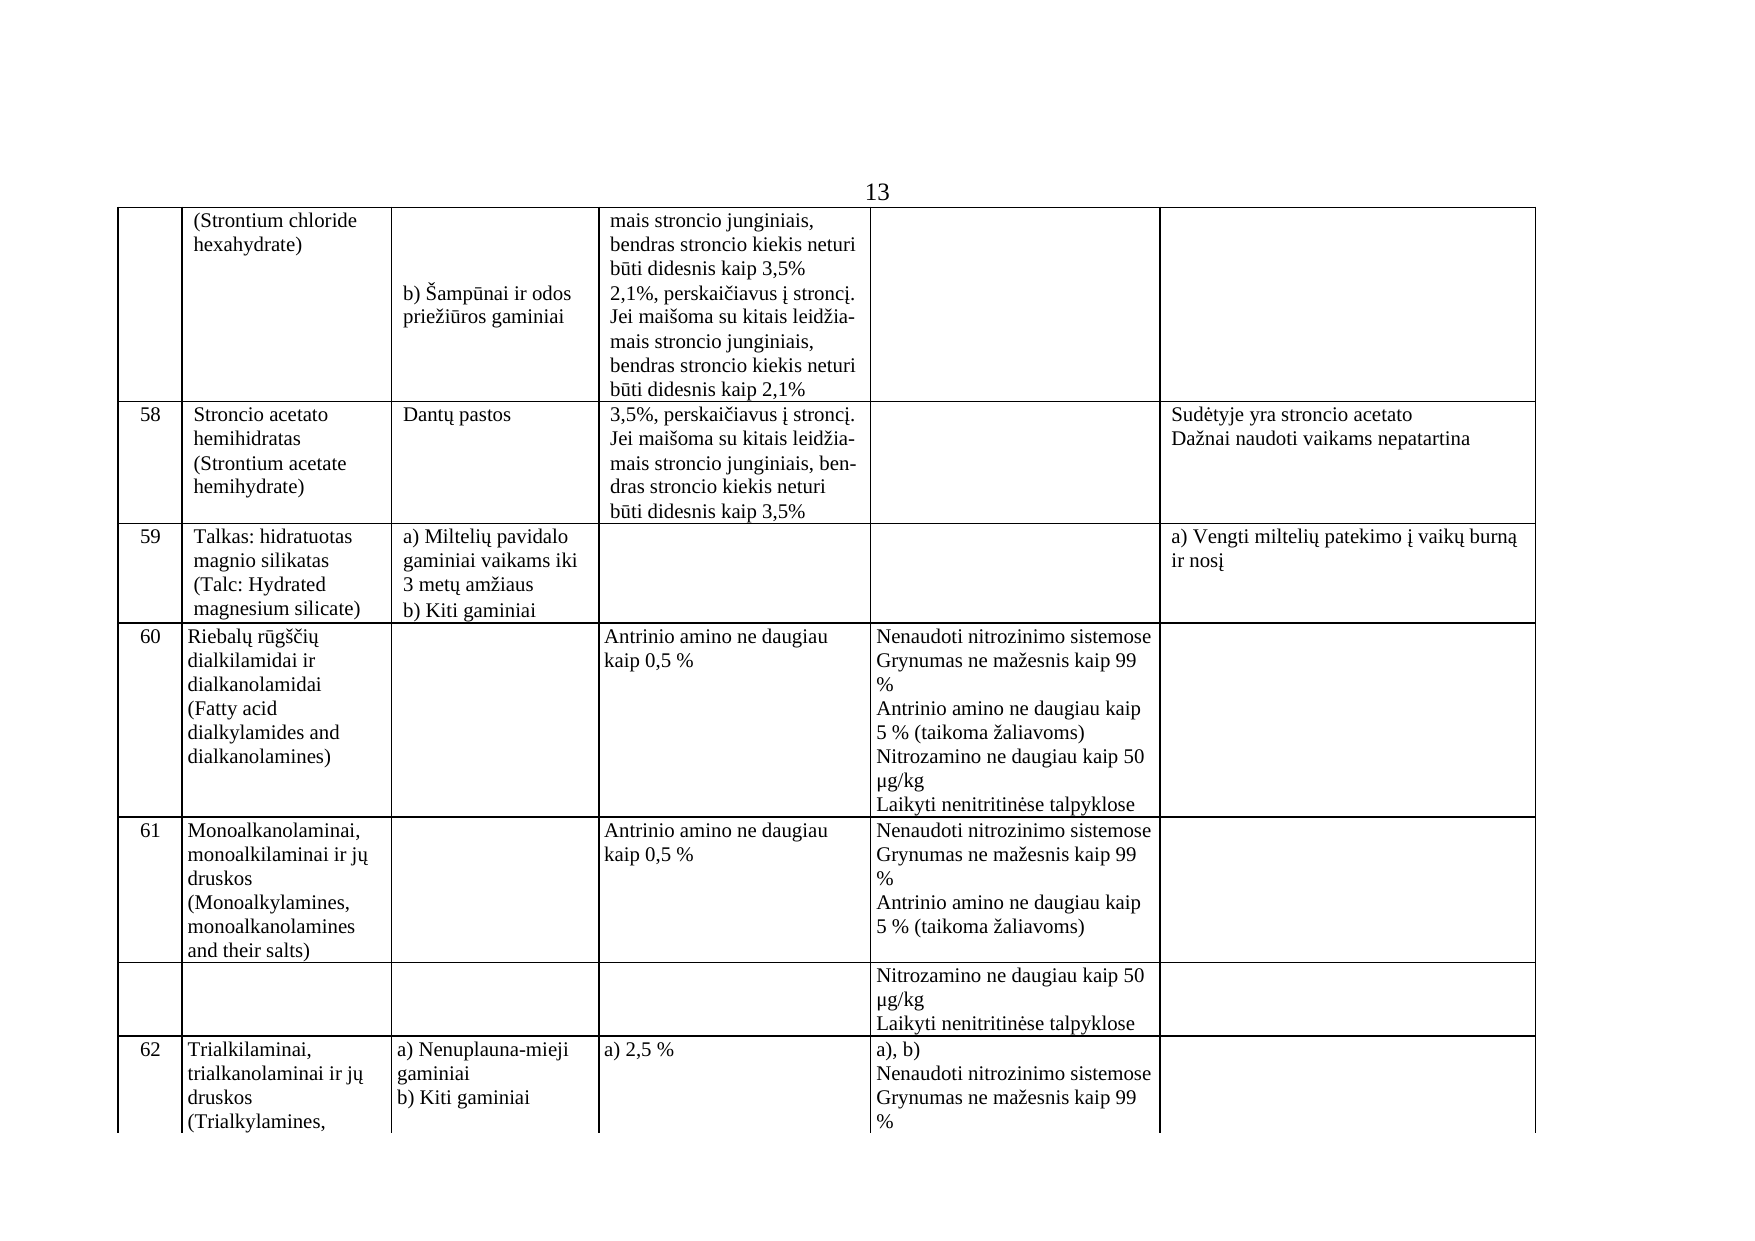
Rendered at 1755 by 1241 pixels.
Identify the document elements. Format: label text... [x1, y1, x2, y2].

table_cell [1161, 963, 1535, 1035]
table_cell 61 [119, 818, 181, 962]
table_cell Monoalkanolaminai, monoalkilaminai ir jų druskos (Monoalkylamines, monoalkanolamines and their salts) [183, 818, 391, 962]
table_cell [119, 596, 181, 622]
table_cell Stroncio acetato hemihidratas (Strontium acetate hemihydrate) [183, 402, 391, 523]
table_cell [1536, 962, 1754, 1035]
table_cell a) Vengti miltelių patekimo į vaikų burną ir nosį [1161, 524, 1535, 596]
table_cell [392, 208, 598, 280]
table_cell b) Kiti gaminiai [392, 596, 598, 622]
table_cell [1536, 816, 1754, 962]
table_cell [1161, 208, 1535, 280]
table_cell [1161, 1037, 1535, 1133]
table_cell [119, 963, 181, 1035]
table_cell [871, 402, 1159, 523]
table_cell [600, 596, 870, 622]
table_cell [1536, 1035, 1754, 1133]
table_cell [600, 963, 870, 1035]
table_cell Antrinio amino ne daugiau kaip 0,5 % [600, 624, 870, 816]
table_cell [1161, 596, 1535, 622]
table_cell [1536, 523, 1754, 596]
table_cell [1161, 818, 1535, 962]
table_cell a) Miltelių pavidalo gaminiai vaikams iki 3 metų amžiaus [392, 524, 598, 596]
table_cell a), b) Nenaudoti nitrozinimo sistemose Grynumas ne mažesnis kaip 99 % [871, 1037, 1159, 1133]
table_cell [183, 280, 391, 401]
table_cell [392, 818, 598, 962]
table_cell (Strontium chloride hexahydrate) [183, 208, 391, 280]
table_cell 60 [119, 624, 181, 816]
table_cell [392, 624, 598, 816]
table_cell Nitrozamino ne daugiau kaip 50 μg/kg Laikyti nenitritinėse talpyklose [871, 963, 1159, 1035]
table_cell Dantų pastos [392, 402, 598, 523]
table_cell [1536, 401, 1754, 523]
table_cell [871, 596, 1159, 622]
table_cell [119, 280, 181, 401]
table_cell [119, 208, 181, 280]
table_cell a) 2,5 % [600, 1037, 870, 1133]
table_cell [871, 524, 1159, 596]
table_cell 59 [119, 524, 181, 596]
table_cell mais stroncio junginiais, bendras stroncio kiekis neturi būti didesnis kaip 3,5% [600, 208, 870, 280]
table_cell Riebalų rūgščių dialkilamidai ir dialkanolamidai (Fatty acid dialkylamides and dialkanolamines) [183, 624, 391, 816]
table_cell [871, 208, 1159, 280]
table_cell [1161, 280, 1535, 401]
table_cell 3,5%, perskaičiavus į stroncį. Jei maišoma su kitais leidžia-mais stroncio junginiais, ben-dras stroncio kiekis neturi būti didesnis kaip 3,5% [600, 402, 870, 523]
table_cell Antrinio amino ne daugiau kaip 0,5 % [600, 818, 870, 962]
table_cell 2,1%, perskaičiavus į stroncį. Jei maišoma su kitais leidžia-mais stroncio junginiais, bendras stroncio kiekis neturi būti didesnis kaip 2,1% [600, 280, 870, 401]
table_cell [392, 963, 598, 1035]
table_cell 58 [119, 402, 181, 523]
table_cell 62 [119, 1037, 181, 1133]
table_cell [871, 280, 1159, 401]
table_cell [1536, 596, 1754, 622]
table_cell Talkas: hidratuotas magnio silikatas (Talc: Hydrated magnesium silicate) [183, 524, 391, 622]
table_cell b) Šampūnai ir odos priežiūros gaminiai [392, 280, 598, 401]
table_cell [600, 524, 870, 596]
table_cell [1536, 207, 1754, 280]
table_cell [1161, 624, 1535, 816]
table_cell Sudėtyje yra stroncio acetato Dažnai naudoti vaikams nepatartina [1161, 402, 1535, 523]
table_cell Nenaudoti nitrozinimo sistemose Grynumas ne mažesnis kaip 99 % Antrinio amino ne daugiau kaip 5 % (taikoma žaliavoms) [871, 818, 1159, 962]
table_cell Nenaudoti nitrozinimo sistemose Grynumas ne mažesnis kaip 99 % Antrinio amino ne daugiau kaip 5 % (taikoma žaliavoms) Nitrozamino ne daugiau kaip 50 μg/kg Laikyti nenitritinėse talpyklose [871, 624, 1159, 816]
table_cell [183, 963, 391, 1035]
table_cell [1536, 622, 1754, 816]
table_cell a) Nenuplauna-mieji gaminiai b) Kiti gaminiai [392, 1037, 598, 1133]
table_cell Trialkilaminai, trialkanolaminai ir jų druskos (Trialkylamines, [183, 1037, 391, 1133]
table_cell [1536, 280, 1754, 401]
